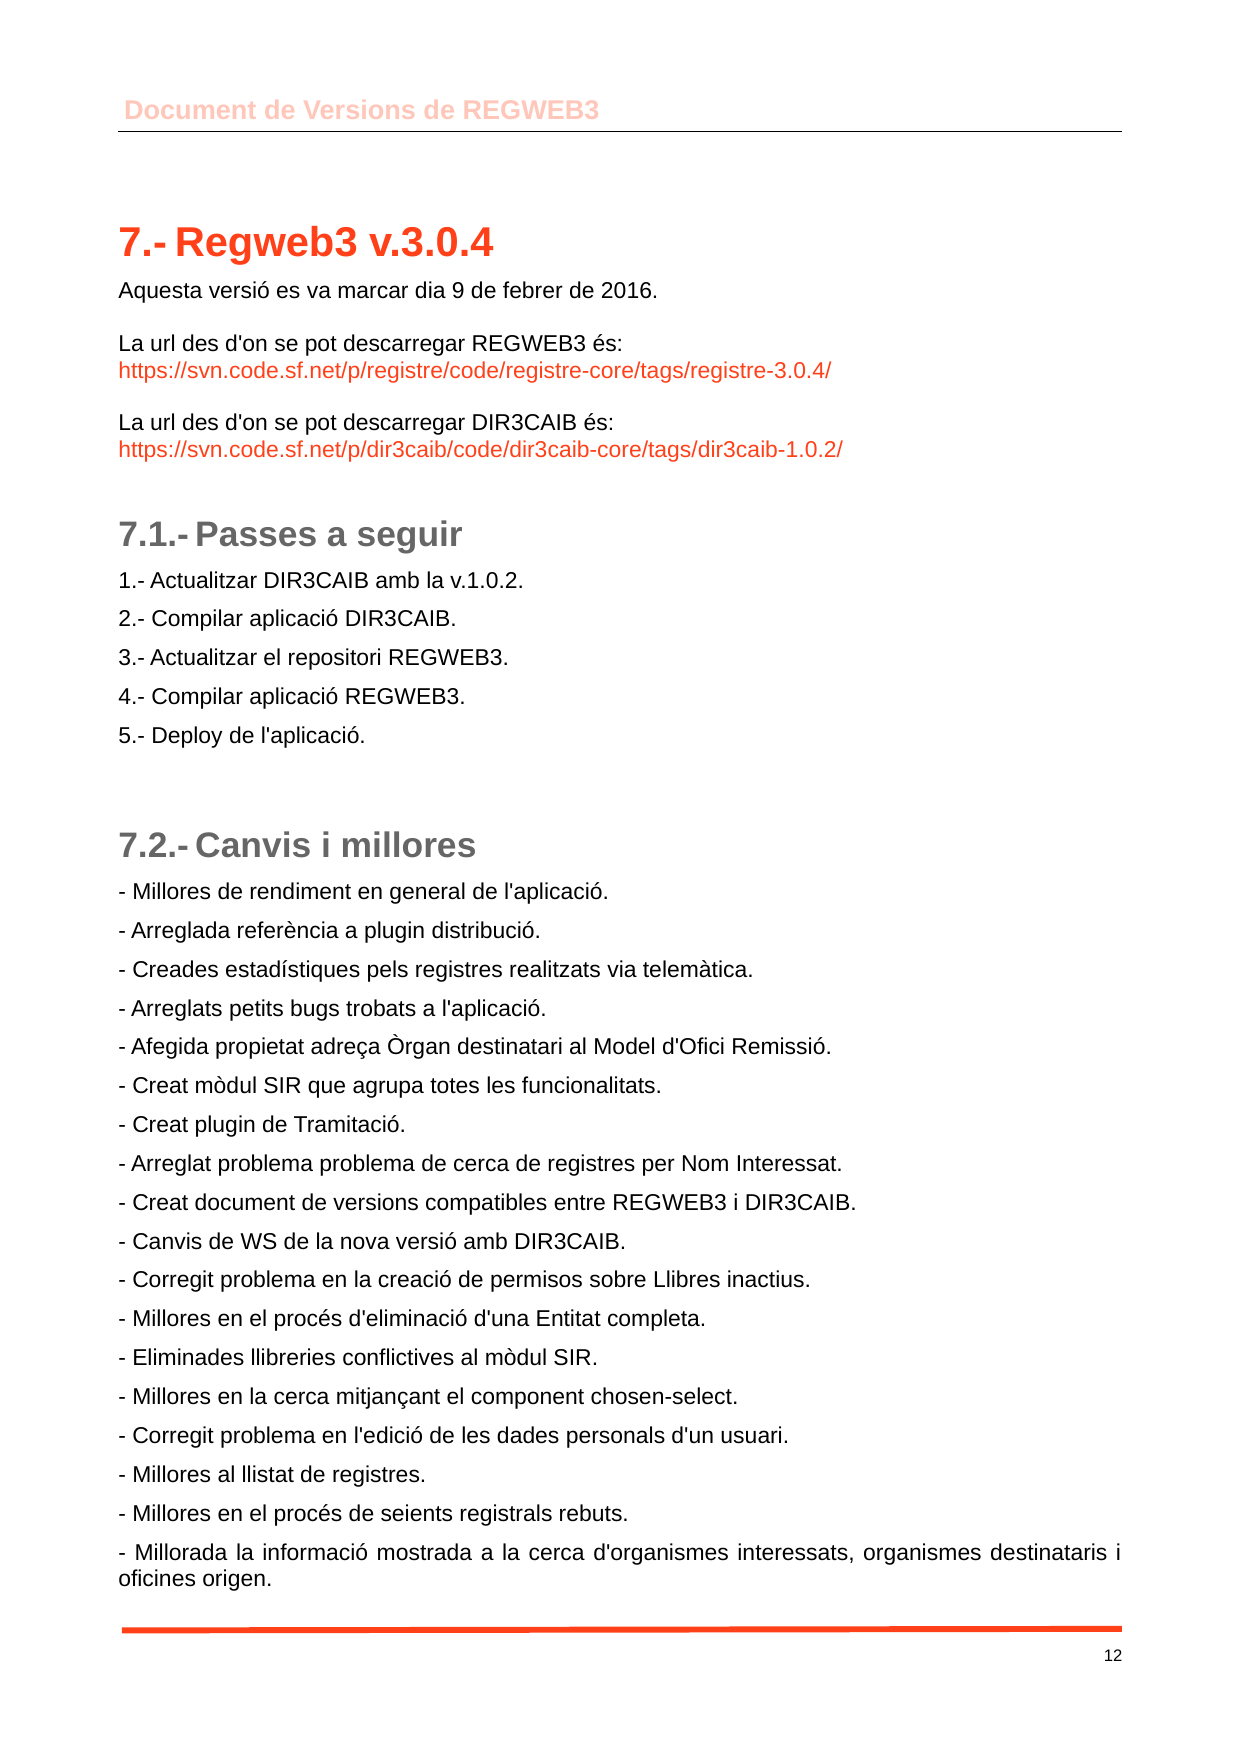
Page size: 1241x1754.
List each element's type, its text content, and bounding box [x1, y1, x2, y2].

subtitle Regweb3 v.3.0.4 [118, 217, 1122, 265]
text - Millores en el procés de seients registrals rebuts. [118, 1499, 1122, 1526]
text - Eliminades llibreries conflictives al mòdul SIR. [118, 1344, 1122, 1371]
text - Afegida propietat adreça Òrgan destinatari al Model d'Ofici Remissió. [118, 1033, 1122, 1060]
text - Millores de rendiment en general de l'aplicació. [118, 878, 1122, 904]
text - Arreglat problema problema de cerca de registres per Nom Interessat. [118, 1150, 1122, 1176]
text - Creades estadístiques pels registres realitzats via telemàtica. [118, 956, 1122, 982]
text - Arreglats petits bugs trobats a l'aplicació. [118, 994, 1122, 1021]
text - Millores en la cerca mitjançant el component chosen-select. [118, 1383, 1122, 1409]
text La url des d'on se pot descarregar REGWEB3 és: [118, 330, 1122, 357]
text - Millores al llistat de registres. [118, 1461, 1122, 1487]
text - Creat mòdul SIR que agrupa totes les funcionalitats. [118, 1072, 1122, 1098]
text - Creat plugin de Tramitació. [118, 1111, 1122, 1137]
text https://svn.code.sf.net/p/dir3caib/code/dir3caib-core/tags/dir3caib-1.0.2/ [118, 436, 1122, 462]
text - Creat document de versions compatibles entre REGWEB3 i DIR3CAIB. [118, 1189, 1122, 1215]
text - Corregit problema en l'edició de les dades personals d'un usuari. [118, 1422, 1122, 1448]
text Aquesta versió es va marcar dia 9 de febrer de 2016. [118, 277, 1122, 304]
text - Arreglada referència a plugin distribució. [118, 917, 1122, 943]
text 1.- Actualitzar DIR3CAIB amb la v.1.0.2. [118, 567, 1122, 593]
text 3.- Actualitzar el repositori REGWEB3. [118, 644, 1122, 671]
subtitle Canvis i millores [118, 825, 1122, 865]
text La url des d'on se pot descarregar DIR3CAIB és: [118, 409, 1122, 436]
text - Corregit problema en la creació de permisos sobre Llibres inactius. [118, 1266, 1122, 1293]
subtitle Passes a seguir [118, 513, 1122, 554]
text - Millorada la informació mostrada a la cerca d'organismes interessats, organismes destinataris i oficines origen. [118, 1538, 1122, 1591]
text - Millores en el procés d'eliminació d'una Entitat completa. [118, 1305, 1122, 1332]
text 2.- Compilar aplicació DIR3CAIB. [118, 605, 1122, 632]
text - Canvis de WS de la nova versió amb DIR3CAIB. [118, 1228, 1122, 1254]
text 4.- Compilar aplicació REGWEB3. [118, 683, 1122, 709]
text https://svn.code.sf.net/p/registre/code/registre-core/tags/registre-3.0.4/ [118, 357, 1122, 383]
text 5.- Deploy de l'aplicació. [118, 722, 1122, 748]
